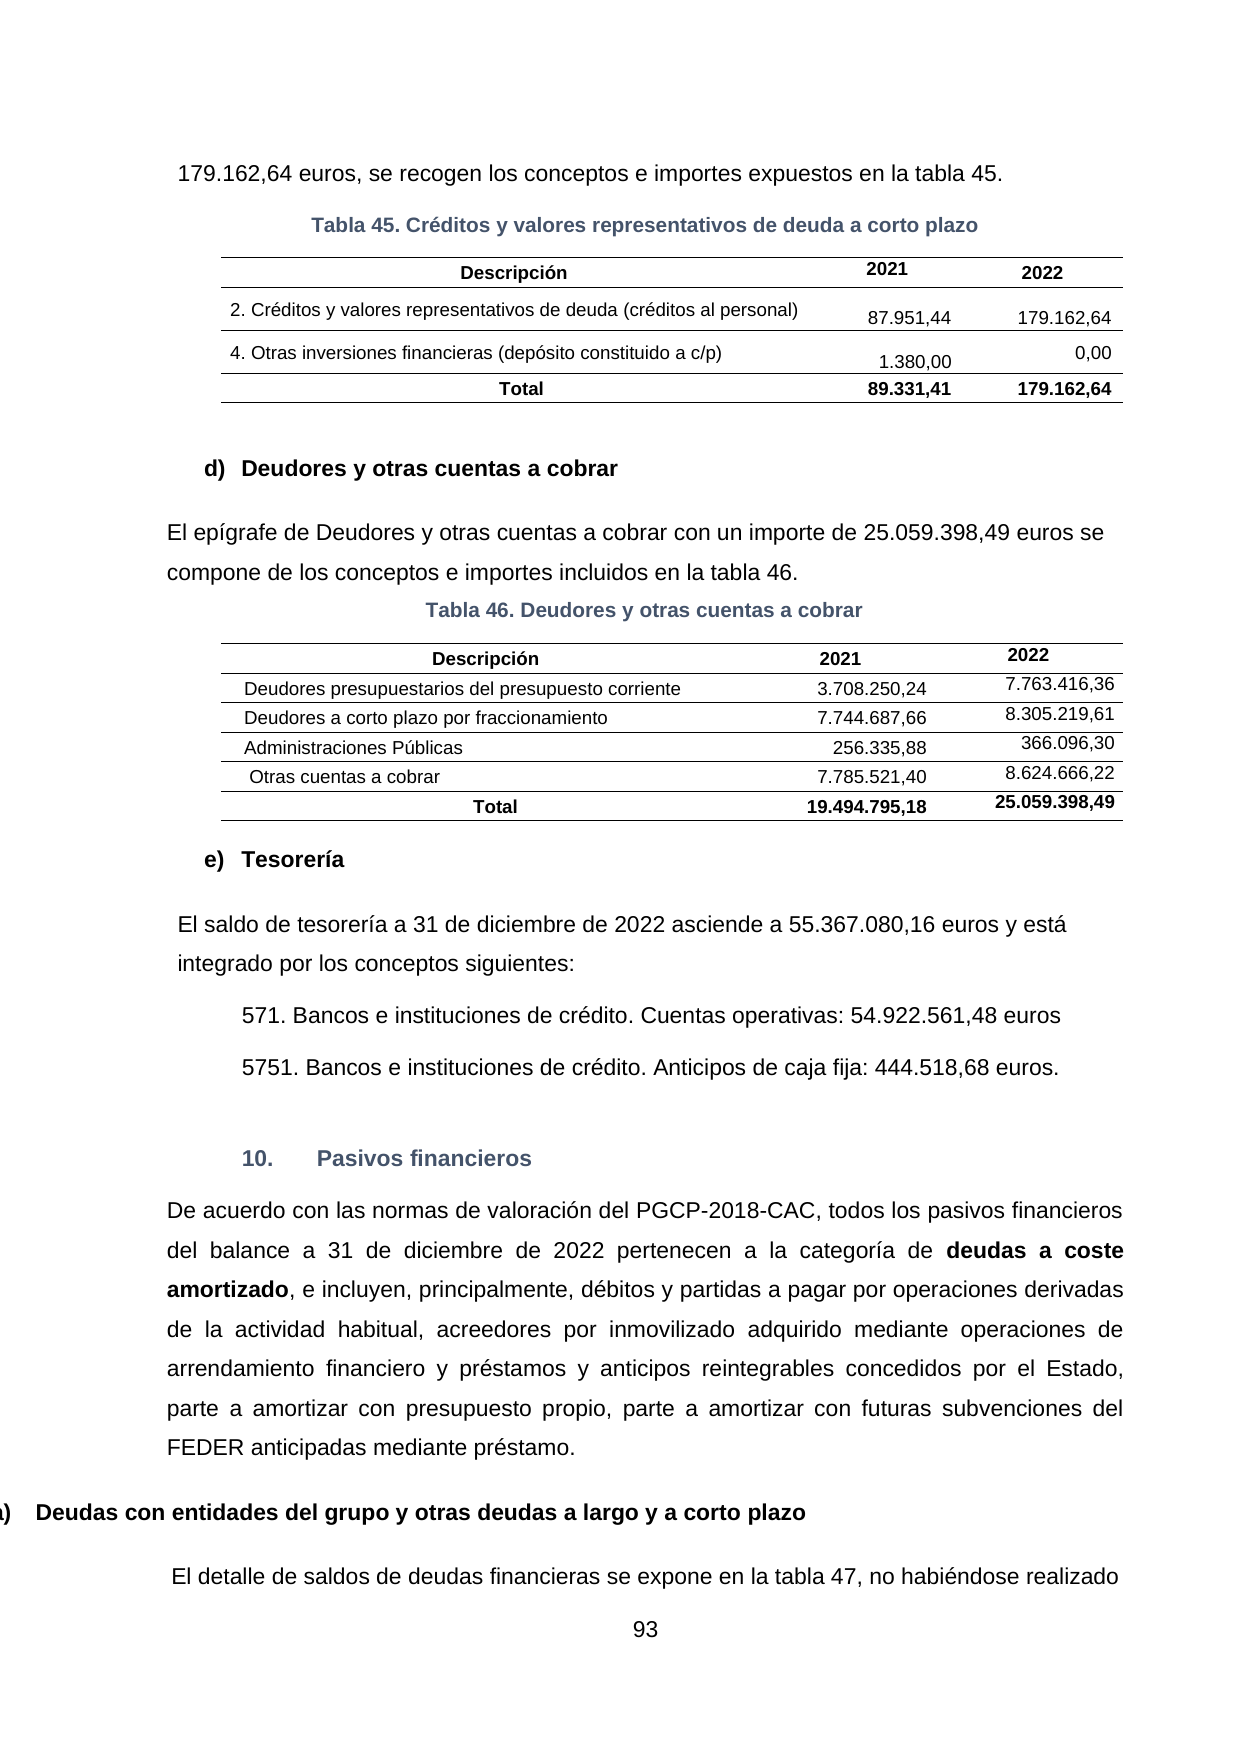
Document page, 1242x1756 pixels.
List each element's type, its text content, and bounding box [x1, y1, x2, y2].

text El detalle de saldos de deudas financieras se expone en la tabla 47, no habiéndose realizado [163, 1563, 1126, 1589]
table_header Descripción [221, 258, 835, 287]
table_cell Otras cuentas a cobrar [221, 762, 743, 791]
table_header 2021 [744, 644, 960, 673]
table_cell 1.380,00 [835, 331, 984, 373]
table_header 2022 [984, 258, 1123, 287]
text 571. Bancos e instituciones de crédito. Cuentas operativas: 54.922.561,48 euros 5751. Bancos e instituciones de crédito. Anticipos de caja fija: 444.518,68 euros. [242, 1002, 1063, 1080]
text El saldo de tesorería a 31 de diciembre de 2022 asciende a 55.367.080,16 euros y está integrado por los conceptos siguientes: [177, 911, 1133, 977]
text Tabla 46. Deudores y otras cuentas a cobrar [425, 598, 1189, 622]
table_cell 19.494.795,18 [744, 792, 960, 820]
table_cell 256.335,88 [744, 733, 960, 761]
table_cell 0,00 [984, 331, 1123, 373]
text El epígrafe de Deudores y otras cuentas a cobrar con un importe de 25.059.398,49 euros se compone de los conceptos e importes incluidos en la tabla 46. [167, 519, 1133, 585]
table_cell 8.624.666,22 [960, 762, 1123, 791]
table_cell 7.763.416,36 [960, 674, 1123, 702]
list Tesorería [204, 846, 1189, 872]
table_cell 89.331,41 [835, 374, 984, 402]
table_cell Total [221, 792, 743, 820]
table_cell 4. Otras inversiones financieras (depósito constituido a c/p) [221, 331, 835, 373]
table_cell 179.162,64 [984, 288, 1123, 330]
table_cell Deudores presupuestarios del presupuesto corriente [221, 674, 743, 702]
table_cell 7.744.687,66 [744, 703, 960, 732]
table_cell 2. Créditos y valores representativos de deuda (créditos al personal) [221, 288, 835, 330]
table_cell 3.708.250,24 [744, 674, 960, 702]
table_cell 7.785.521,40 [744, 762, 960, 791]
text De acuerdo con las normas de valoración del PGCP-2018-CAC, todos los pasivos financieros del balance a 31 de diciembre de 2022 pertenecen a la categoría de deudas a coste amortizado, e incluyen, principalmente, débitos y partidas a pagar por operaciones derivadas de la actividad habitual, acreedores por inmovilizado adquirido mediante operaciones de arrendamiento financiero y préstamos y anticipos reintegrables concedidos por el Estado, parte a amortizar con presupuesto propio, parte a amortizar con futuras subvenciones del FEDER anticipadas mediante préstamo. [167, 1197, 1124, 1460]
table_header Descripción [221, 644, 743, 673]
table_cell 8.305.219,61 [960, 703, 1123, 732]
table_header 2022 [960, 644, 1123, 673]
table_cell Deudores a corto plazo por fraccionamiento [221, 703, 743, 732]
table_cell Administraciones Públicas [221, 733, 743, 761]
table_cell 366.096,30 [960, 733, 1123, 761]
table_cell 87.951,44 [835, 288, 984, 330]
table_cell 179.162,64 [984, 374, 1123, 402]
table_cell 25.059.398,49 [960, 792, 1123, 820]
table_header 2021 [835, 258, 984, 287]
table_cell Total [221, 374, 835, 402]
text 179.162,64 euros, se recogen los conceptos e importes expuestos en la tabla 45. [177, 160, 1189, 187]
list Pasivos financieros [242, 1145, 1189, 1171]
list Deudores y otras cuentas a cobrar [204, 455, 1189, 481]
list Deudas con entidades del grupo y otras deudas a largo y a corto plazo [0, 1498, 1189, 1525]
text Tabla 45. Créditos y valores representativos de deuda a corto plazo [163, 212, 1126, 236]
